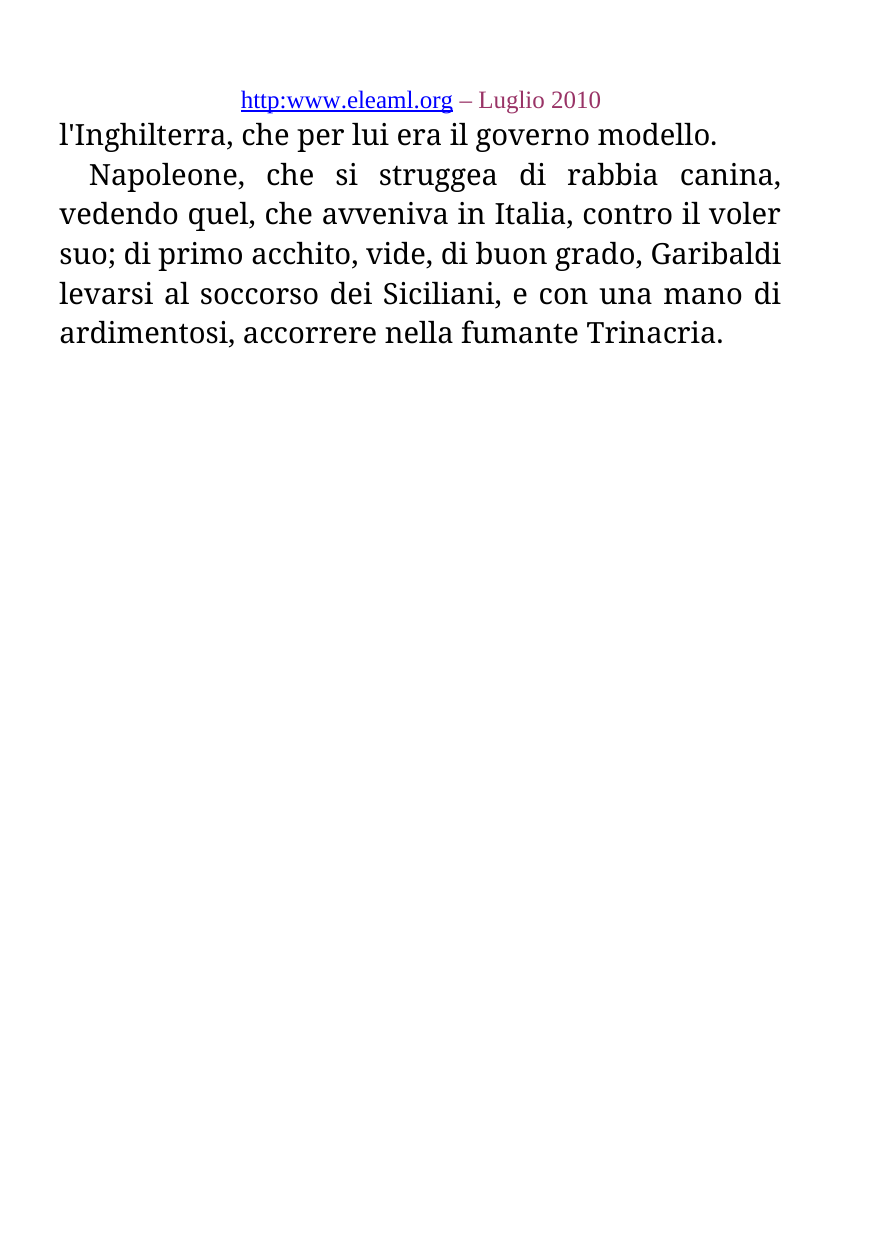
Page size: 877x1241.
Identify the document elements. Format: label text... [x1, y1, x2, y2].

text l'Inghilterra, che per lui era il governo modello. [59, 114, 782, 154]
text Napoleone, che si struggea di rabbia canina, vedendo quel, che avveniva in Italia, contro il voler suo; di primo acchito, vide, di buon grado, Garibaldi levarsi al soccorso dei Siciliani, e con una mano di ardimentosi, accorrere nella fumante Trinacria. [59, 154, 782, 352]
